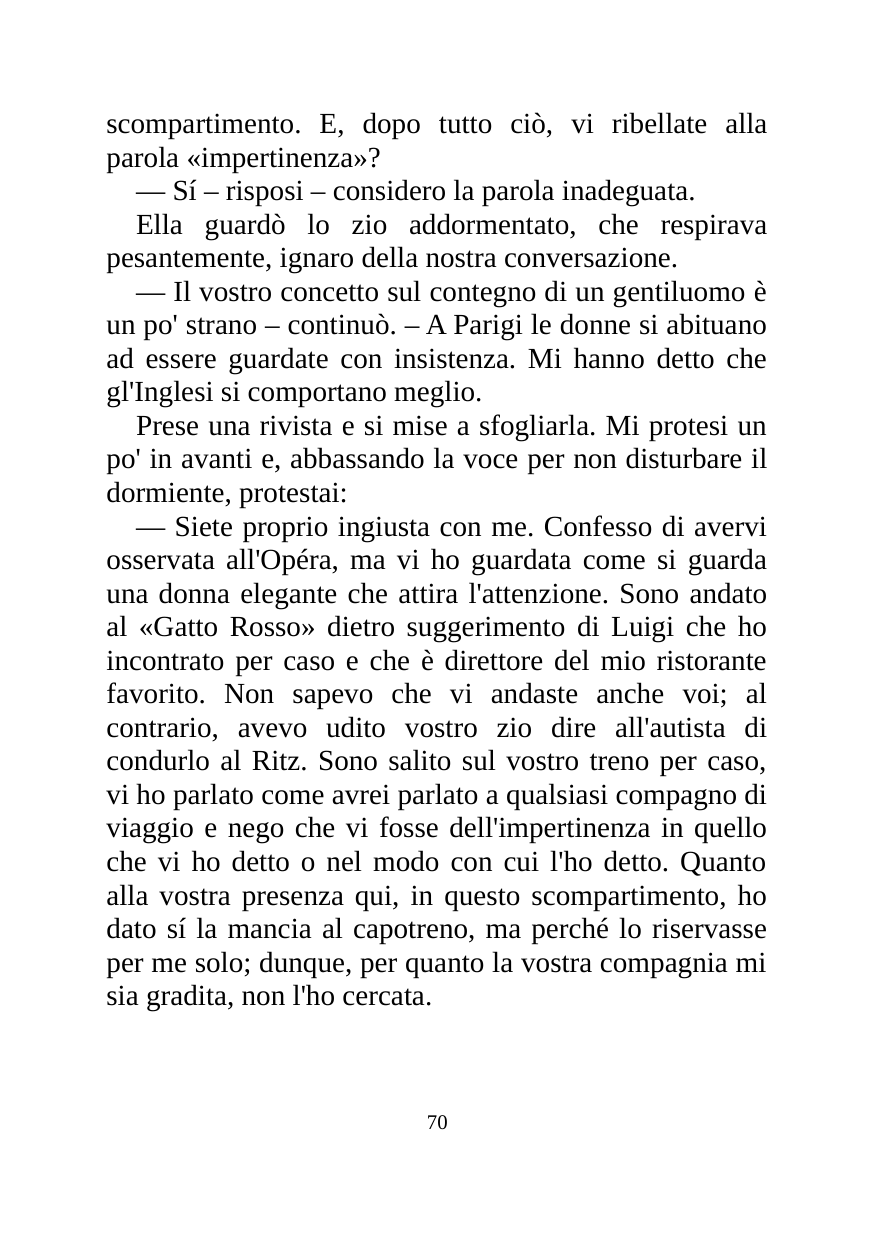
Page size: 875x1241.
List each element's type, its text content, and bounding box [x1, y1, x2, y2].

text Ella guardò lo zio addormentato, che respirava pesantemente, ignaro della nostra conversazione. [106, 207, 768, 274]
text Prese una rivista e si mise a sfogliarla. Mi protesi un po' in avanti e, abbassando la voce per non disturbare il dormiente, protestai: [106, 408, 768, 509]
text — Sí – risposi – considero la parola inadeguata. [106, 173, 768, 207]
text scompartimento. E, dopo tutto ciò, vi ribellate alla parola «impertinenza»? [106, 106, 768, 173]
text — Il vostro concetto sul contegno di un gentiluomo è un po' strano – continuò. – A Parigi le donne si abituano ad essere guardate con insistenza. Mi hanno detto che gl'Inglesi si comportano meglio. [106, 274, 768, 408]
text — Siete proprio ingiusta con me. Confesso di avervi osservata all'Opéra, ma vi ho guardata come si guarda una donna elegante che attira l'attenzione. Sono andato al «Gatto Rosso» dietro suggerimento di Luigi che ho incontrato per caso e che è direttore del mio ristorante favorito. Non sapevo che vi andaste anche voi; al contrario, avevo udito vostro zio dire all'autista di condurlo al Ritz. Sono salito sul vostro treno per caso, vi ho parlato come avrei parlato a qualsiasi compagno di viaggio e nego che vi fosse dell'impertinenza in quello che vi ho detto o nel modo con cui l'ho detto. Quanto alla vostra presenza qui, in questo scompartimento, ho dato sí la mancia al capotreno, ma perché lo riservasse per me solo; dunque, per quanto la vostra compagnia mi sia gradita, non l'ho cercata. [106, 509, 768, 1012]
